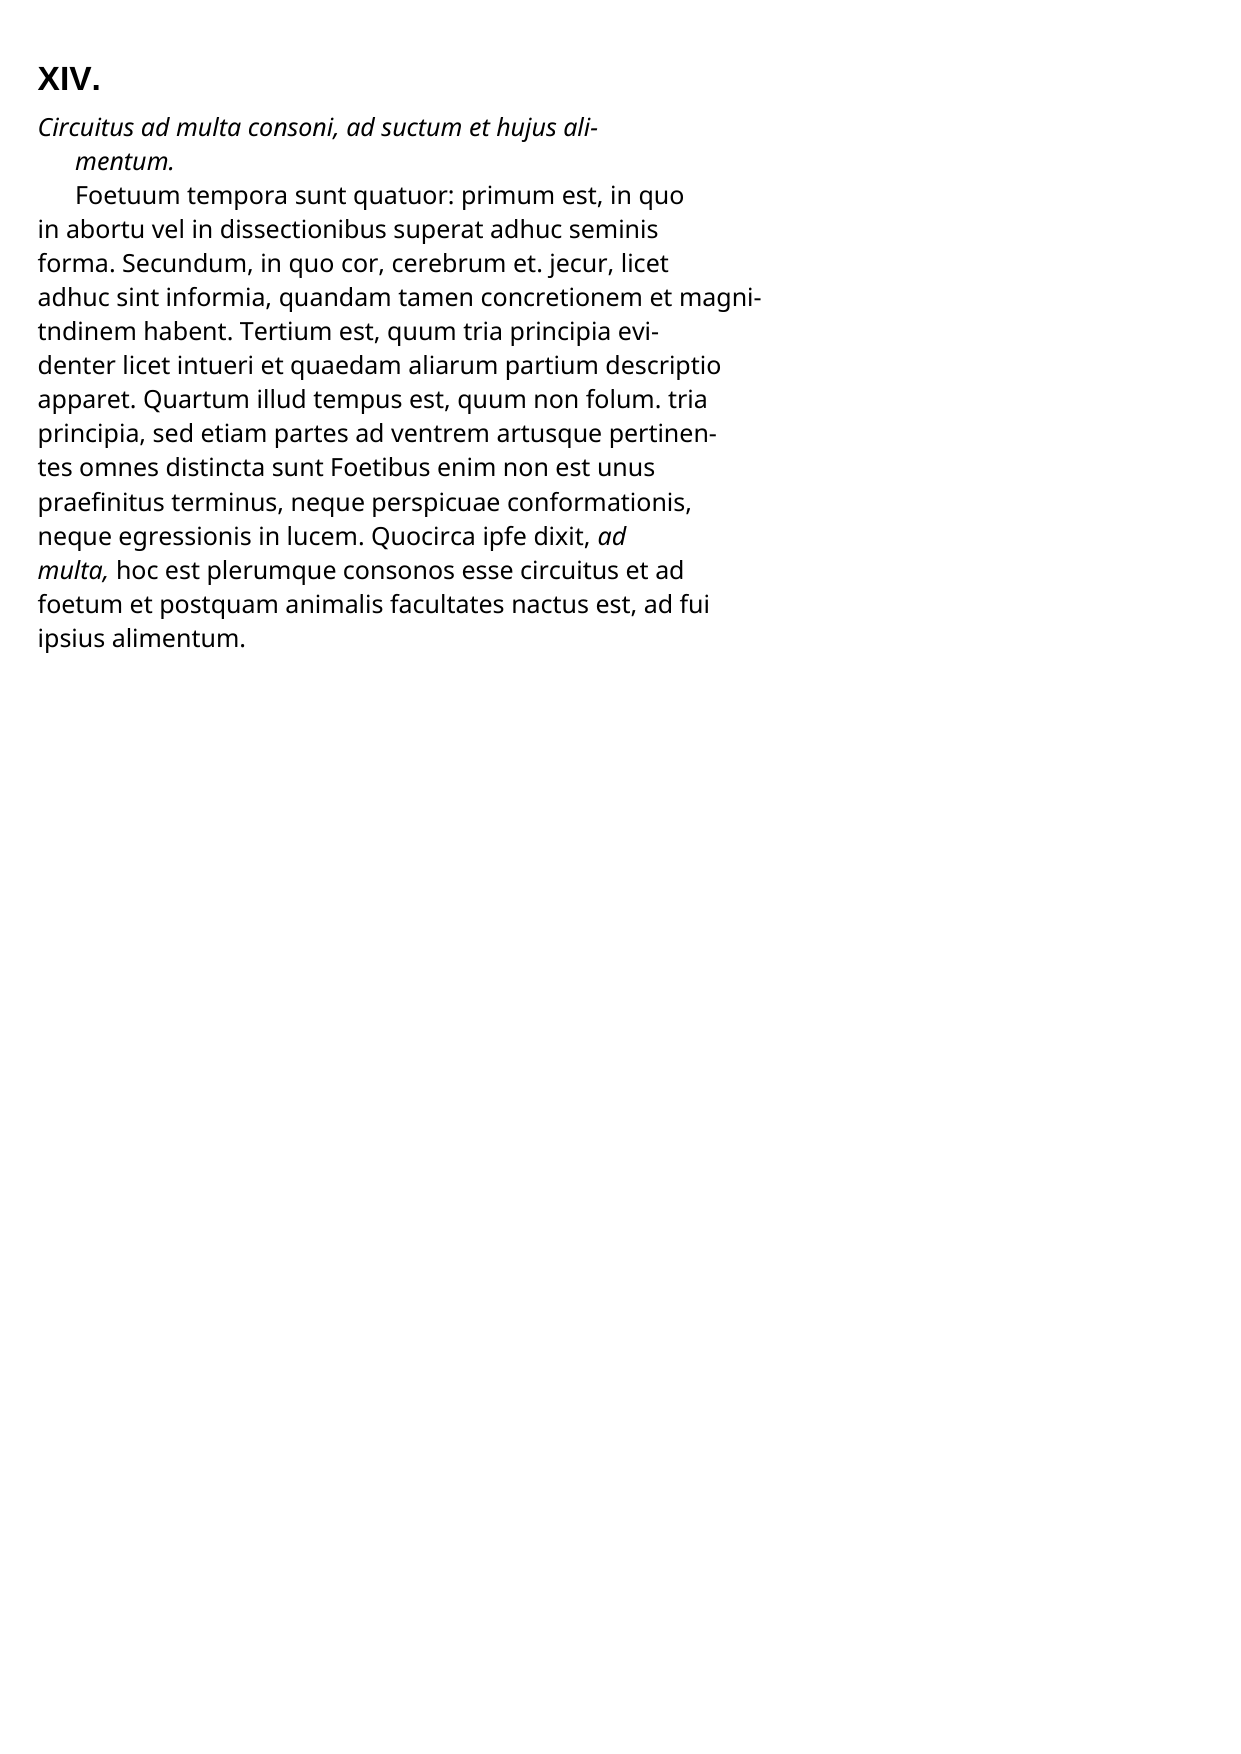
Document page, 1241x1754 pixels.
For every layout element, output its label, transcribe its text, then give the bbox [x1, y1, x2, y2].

text Circuitus ad multa consoni, ad suctum et hujus ali- mentum. [37, 109, 1203, 178]
text Foetuum tempora sunt quatuor: primum est, in quo in abortu vel in dissectionibus superat adhuc seminis forma. Secundum, in quo cor, cerebrum et. jecur, licet adhuc sint informia, quandam tamen concretionem et magni- tndinem habent. Tertium est, quum tria principia evi- denter licet intueri et quaedam aliarum partium descriptio apparet. Quartum illud tempus est, quum non folum. tria principia, sed etiam partes ad ventrem artusque pertinen- tes omnes distincta sunt Foetibus enim non est unus praefinitus terminus, neque perspicuae conformationis, neque egressionis in lucem. Quocirca ipfe dixit, ad multa, hoc est plerumque consonos esse circuitus et ad foetum et postquam animalis facultates nactus est, ad fui ipsius alimentum. [37, 178, 1203, 654]
subtitle XIV. [37, 58, 1203, 97]
